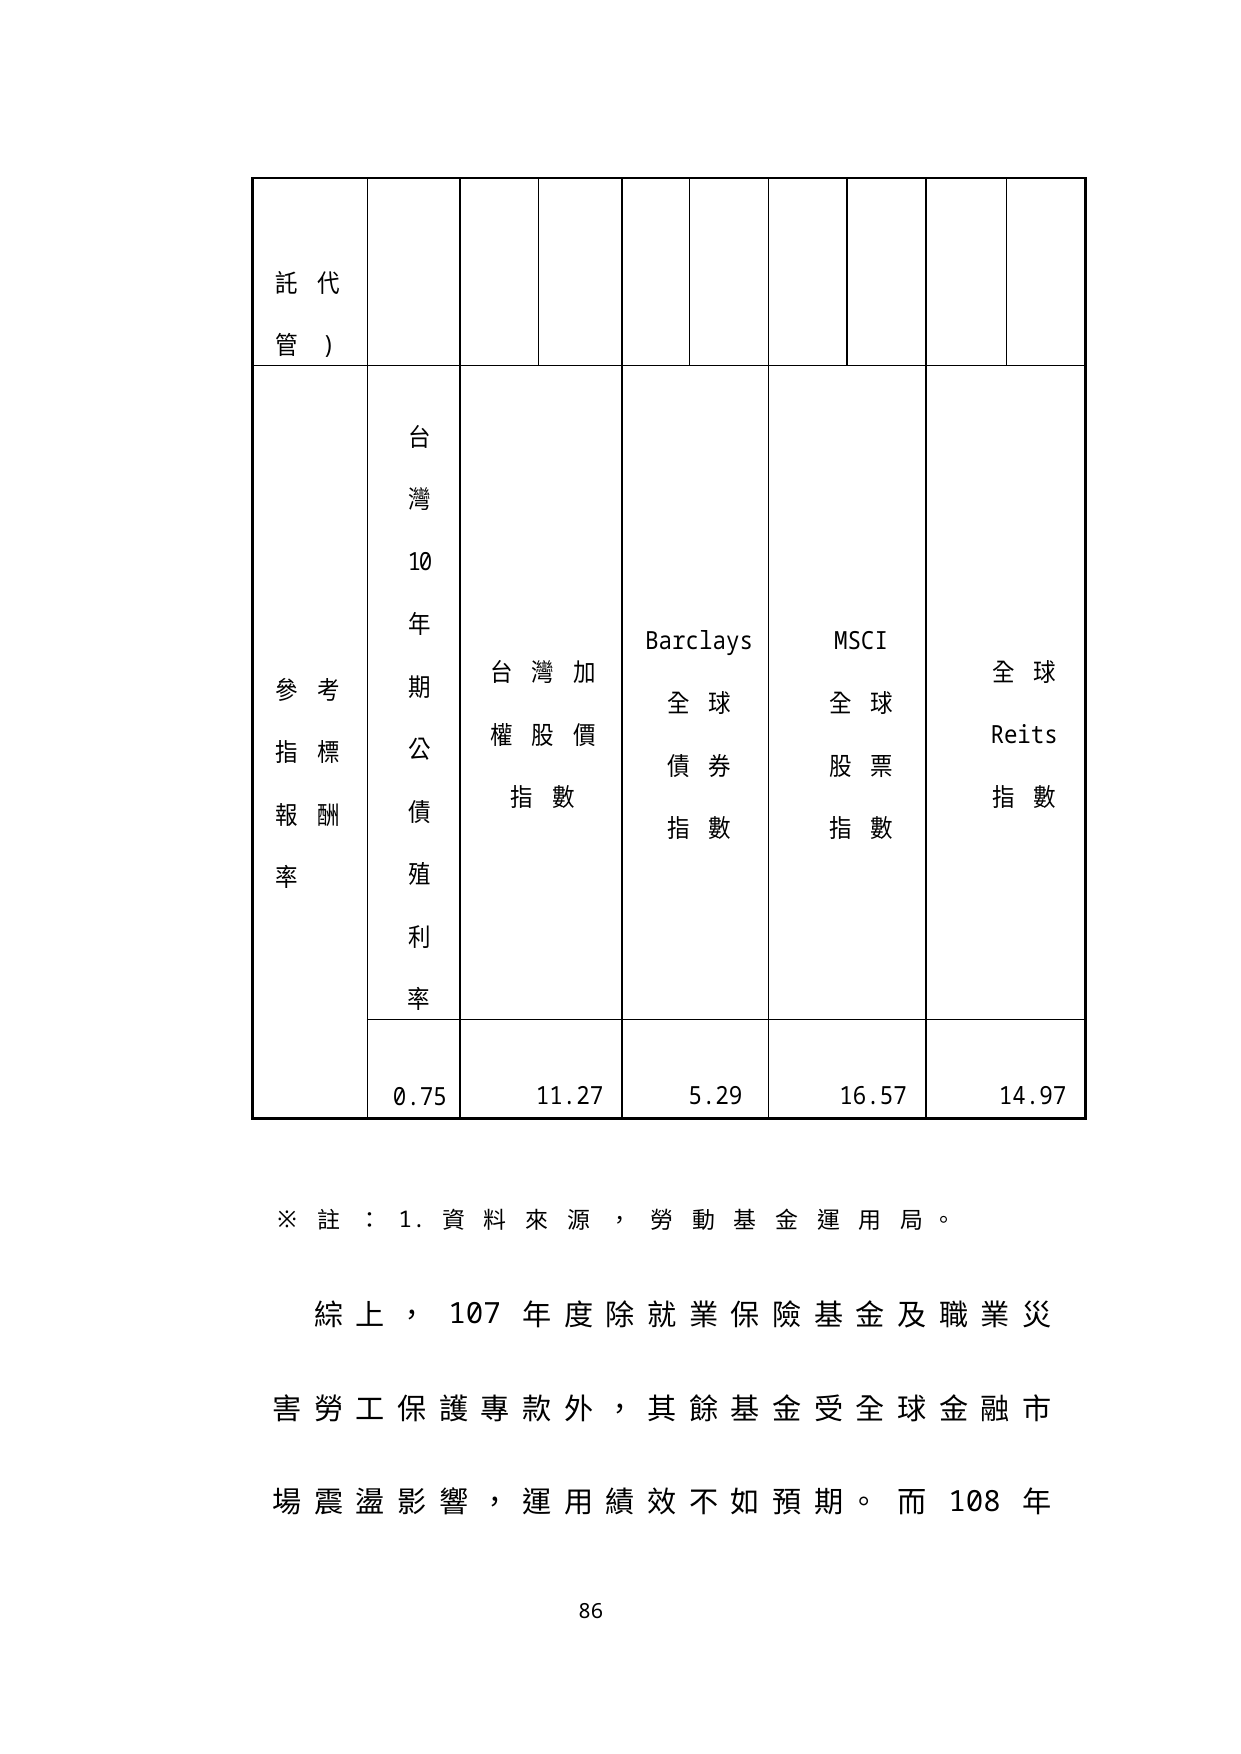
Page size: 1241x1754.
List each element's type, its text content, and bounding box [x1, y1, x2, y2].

table_cell [848, 179, 925, 365]
table_cell [368, 179, 459, 365]
table_cell 0.75 [368, 1020, 459, 1117]
table_cell 台灣加權股價指數 [461, 366, 621, 1019]
table_cell 16.57 [769, 1020, 925, 1117]
table_cell MSCI全球股票指數 [769, 366, 925, 1019]
table_cell [1007, 179, 1084, 365]
text 綜上，107年度除就業保險基金及職業災害勞工保護專款外，其餘基金受全球金融市場震盪影響，運用績效不如預期。而108年 [242, 1240, 1058, 1552]
table_cell Barclays全球債券指數 [623, 366, 768, 1019]
table_cell 11.27 [461, 1020, 621, 1117]
table_cell [539, 179, 621, 365]
table_cell [927, 179, 1006, 365]
table_cell [461, 179, 538, 365]
table_cell [769, 179, 846, 365]
table_cell 託代管) [254, 179, 367, 365]
table_cell [690, 179, 768, 365]
table_cell 參考指標報酬率 [254, 366, 367, 1117]
table_cell 全球Reits指數 [927, 366, 1084, 1019]
table_cell [623, 179, 689, 365]
table_cell 14.97 [927, 1020, 1084, 1117]
text ※註：1.資料來源，勞動基金運用局。 [239, 1177, 1058, 1240]
table_cell 台灣10年期公債殖利率 [368, 366, 459, 1019]
table_cell 5.29 [623, 1020, 768, 1117]
